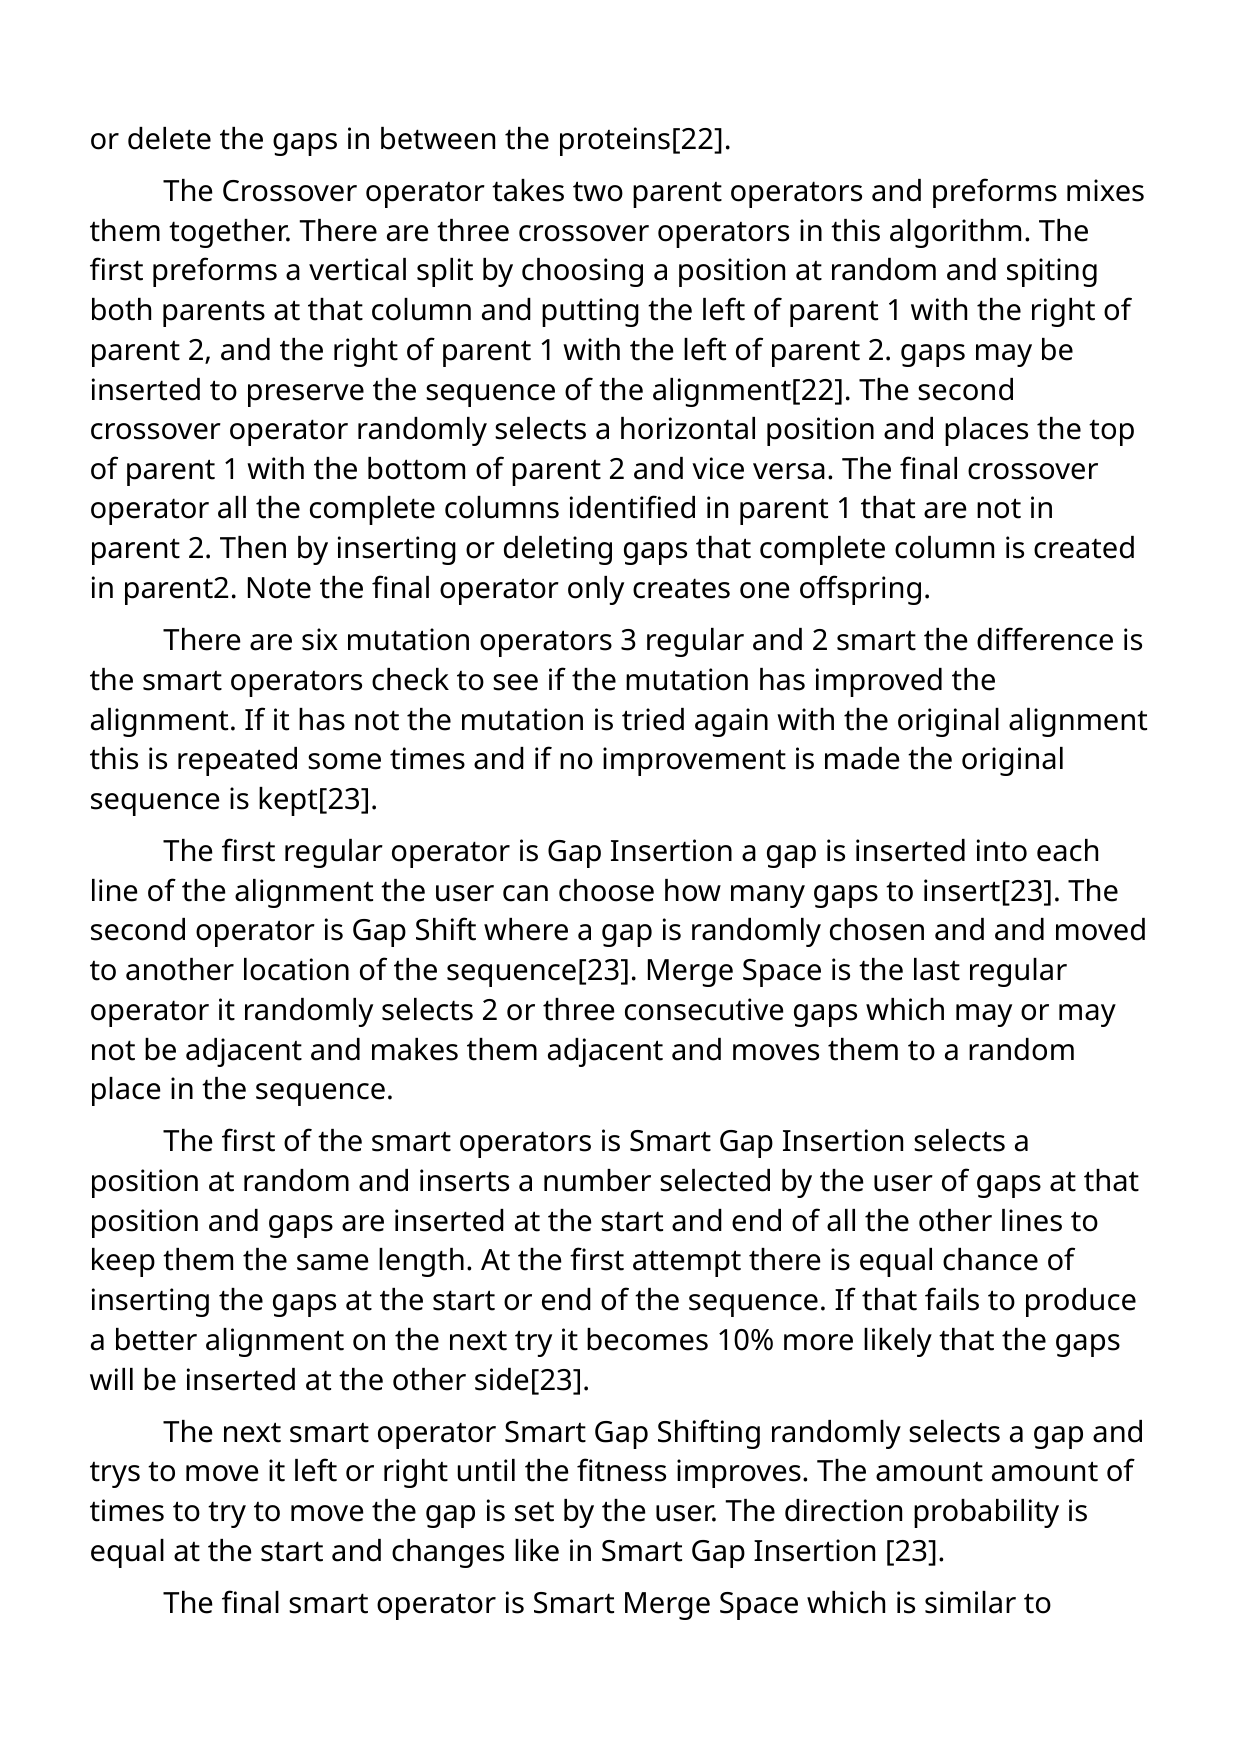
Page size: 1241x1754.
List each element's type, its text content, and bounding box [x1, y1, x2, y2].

text The first regular operator is Gap Insertion a gap is inserted into each line of the alignment the user can choose how many gaps to insert[23]. The second operator is Gap Shift where a gap is randomly chosen and and moved to another location of the sequence[23]. Merge Space is the last regular operator it randomly selects 2 or three consecutive gaps which may or may not be adjacent and makes them adjacent and moves them to a random place in the sequence. [89, 830, 1152, 1108]
text The first of the smart operators is Smart Gap Insertion selects a position at random and inserts a number selected by the user of gaps at that position and gaps are inserted at the start and end of all the other lines to keep them the same length. At the first attempt there is equal chance of inserting the gaps at the start or end of the sequence. If that fails to produce a better alignment on the next try it becomes 10% more likely that the gaps will be inserted at the other side[23]. [89, 1121, 1152, 1398]
text The next smart operator Smart Gap Shifting randomly selects a gap and trys to move it left or right until the fitness improves. The amount amount of times to try to move the gap is set by the user. The direction probability is equal at the start and changes like in Smart Gap Insertion [23]. [89, 1411, 1152, 1570]
text There are six mutation operators 3 regular and 2 smart the difference is the smart operators check to see if the mutation has improved the alignment. If it has not the mutation is tried again with the original alignment this is repeated some times and if no improvement is made the original sequence is kept[23]. [89, 619, 1152, 818]
text or delete the gaps in between the proteins[22]. [89, 118, 1152, 158]
text The Crossover operator takes two parent operators and preforms mixes them together. There are three crossover operators in this algorithm. The first preforms a vertical split by choosing a position at random and spiting both parents at that column and putting the left of parent 1 with the right of parent 2, and the right of parent 1 with the left of parent 2. gaps may be inserted to preserve the sequence of the alignment[22]. The second crossover operator randomly selects a horizontal position and places the top of parent 1 with the bottom of parent 2 and vice versa. The final crossover operator all the complete columns identified in parent 1 that are not in parent 2. Then by inserting or deleting gaps that complete column is created in parent2. Note the final operator only creates one offspring. [89, 170, 1152, 607]
text The final smart operator is Smart Merge Space which is similar to [89, 1582, 1152, 1622]
